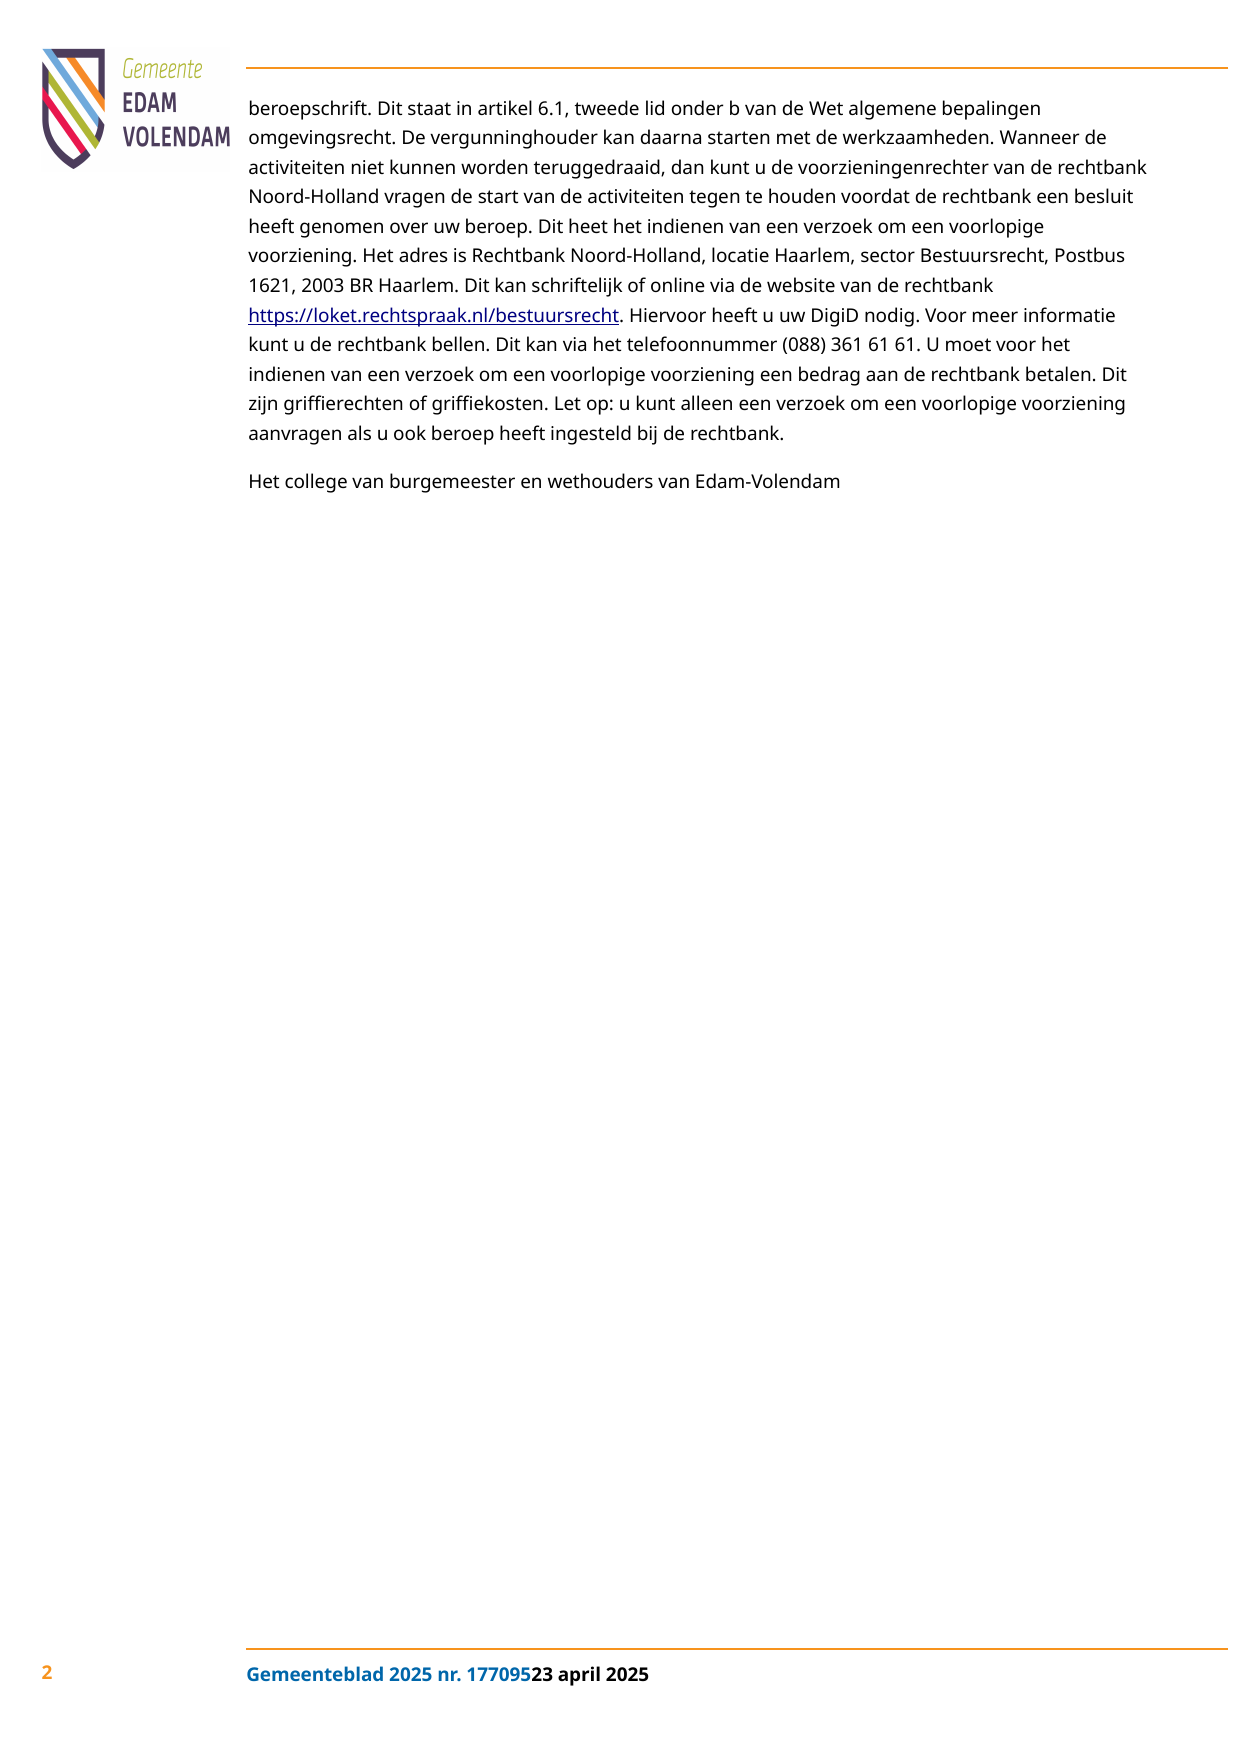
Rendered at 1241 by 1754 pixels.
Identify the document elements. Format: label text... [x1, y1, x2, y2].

picture [41, 47, 231, 172]
text beroepschrift. Dit staat in artikel 6.1, tweede lid onder b van de Wet algemene bepalingen omgevingsrecht. De vergunninghouder kan daarna starten met de werkzaamheden. Wanneer de activiteiten niet kunnen worden teruggedraaid, dan kunt u de voorzieningenrechter van de rechtbank Noord-Holland vragen de start van de activiteiten tegen te houden voordat de rechtbank een besluit heeft genomen over uw beroep. Dit heet het indienen van een verzoek om een voorlopige voorziening. Het adres is Rechtbank Noord-Holland, locatie Haarlem, sector Bestuursrecht, Postbus 1621, 2003 BR Haarlem. Dit kan schriftelijk of online via de website van de rechtbank https://loket.rechtspraak.nl/bestuursrecht. Hiervoor heeft u uw DigiD nodig. Voor meer informatie kunt u de rechtbank bellen. Dit kan via het telefoonnummer (088) 361 61 61. U moet voor het indienen van een verzoek om een voorlopige voorziening een bedrag aan de rechtbank betalen. Dit zijn griffierechten of griffiekosten. Let op: u kunt alleen een verzoek om een voorlopige voorziening aanvragen als u ook beroep heeft ingesteld bij de rechtbank. [248, 95, 1152, 446]
text Het college van burgemeester en wethouders van Edam-Volendam [248, 468, 1152, 494]
